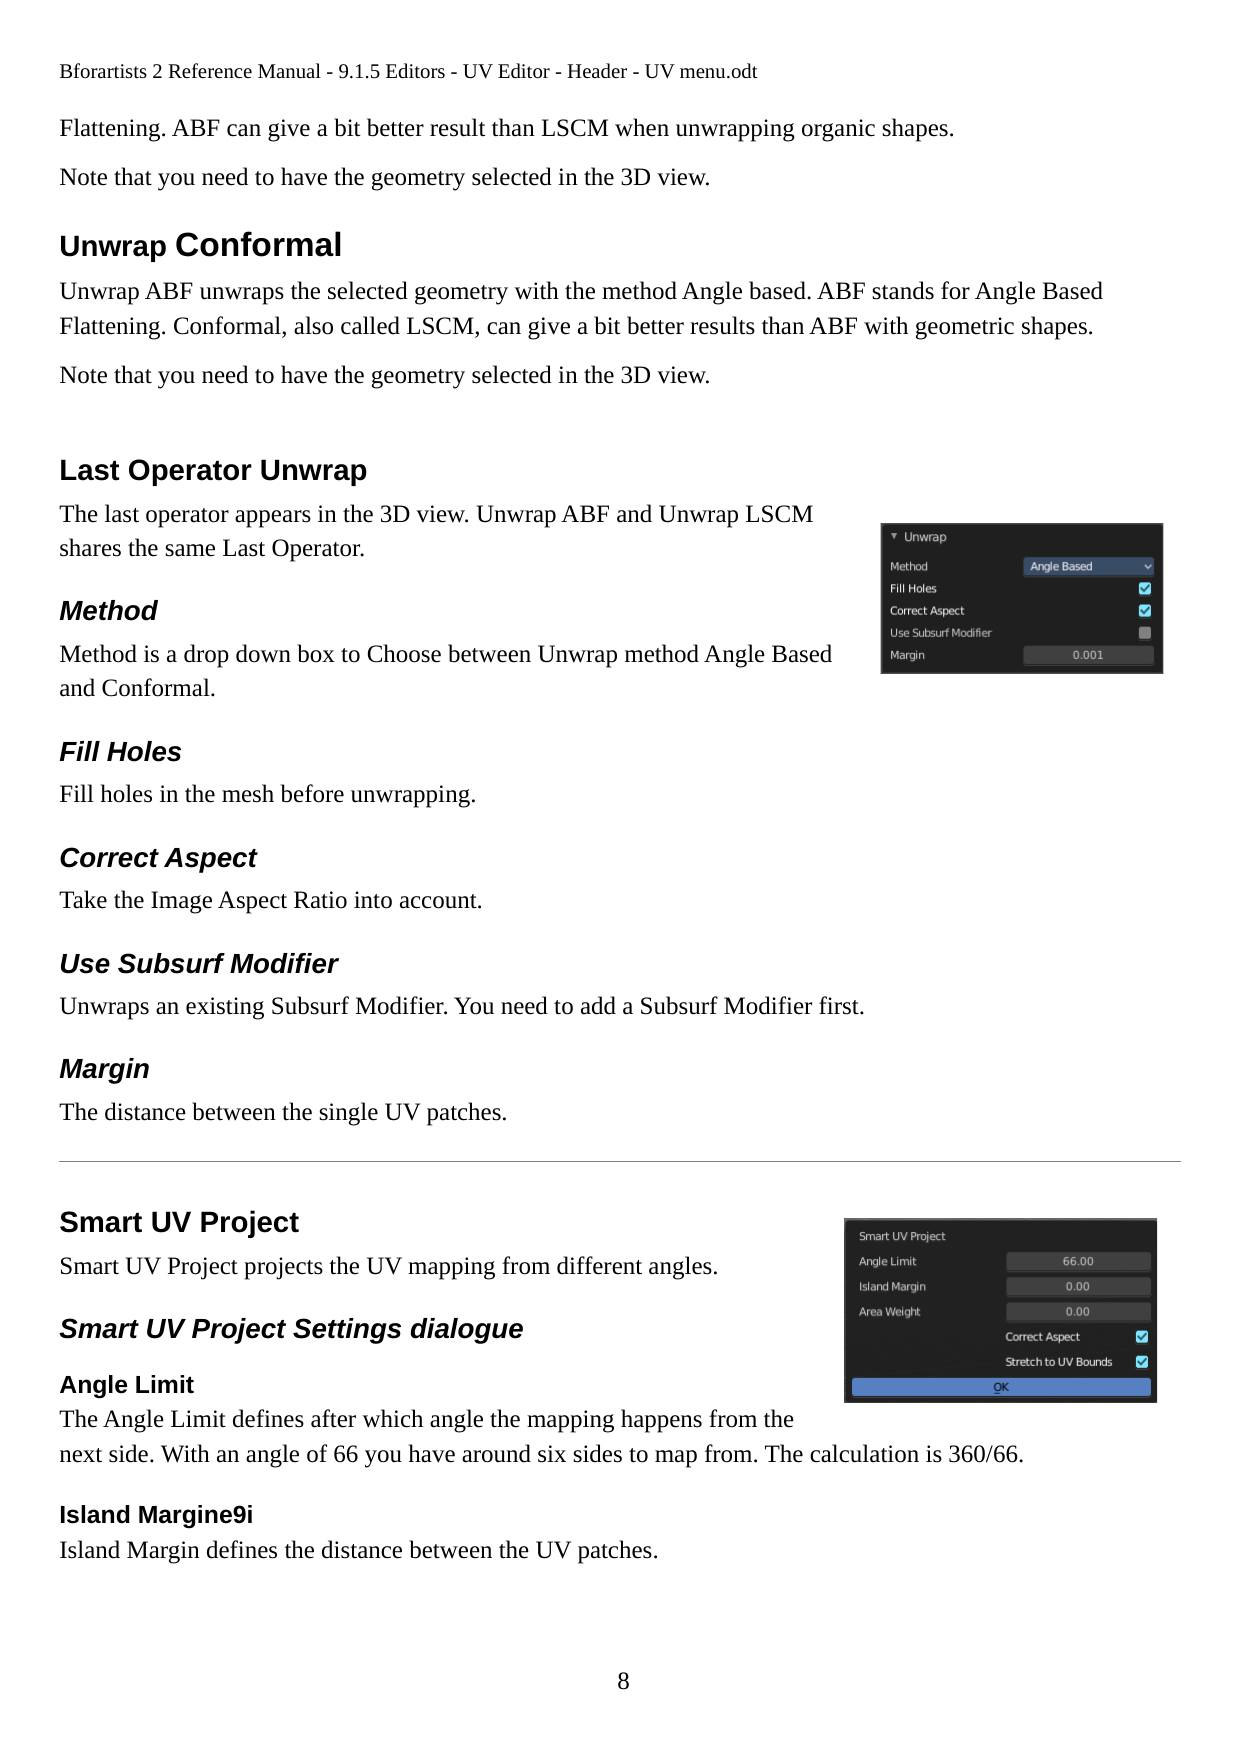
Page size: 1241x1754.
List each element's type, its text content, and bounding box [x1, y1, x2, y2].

subtitle [1158, 1370, 1181, 1398]
subtitle Unwrap Conformal [59, 225, 1181, 264]
subtitle Smart UV Project Settings dialogue [59, 1313, 844, 1345]
text Fill holes in the mesh before unwrapping. [59, 779, 1181, 808]
text Unwraps an existing Subsurf Modifier. You need to add a Subsurf Modifier first. [59, 991, 1181, 1020]
subtitle Method [59, 595, 880, 627]
picture [880, 523, 1164, 674]
text Unwrap ABF unwraps the selected geometry with the method Angle based. ABF stands for Angle Based Flattening. Conformal, also called LSCM, can give a bit better results than ABF with geometric shapes. [59, 276, 1181, 340]
text Note that you need to have the geometry selected in the 3D view. [59, 360, 1181, 389]
text The Angle Limit defines after which angle the mapping happens from the next side. With an angle of 66 you have around six sides to map from. The calculation is 360/66. [59, 1404, 1181, 1468]
subtitle Last Operator Unwrap [59, 452, 1181, 486]
text Note that you need to have the geometry selected in the 3D view. [59, 162, 1181, 190]
subtitle Island Margine9i [59, 1501, 1181, 1529]
picture [844, 1218, 1158, 1403]
text The last operator appears in the 3D view. Unwrap ABF and Unwrap LSCM shares the same Last Operator. [59, 499, 1181, 562]
text The distance between the single UV patches. [59, 1097, 1181, 1126]
subtitle Angle Limit [59, 1370, 844, 1398]
subtitle Fill Holes [59, 735, 1181, 767]
subtitle Use Subsurf Modifier [59, 947, 1181, 979]
subtitle [1164, 595, 1181, 627]
text Take the Image Aspect Ratio into account. [59, 885, 1181, 914]
subtitle Smart UV Project [59, 1205, 1181, 1239]
text Smart UV Project projects the UV mapping from different angles. [59, 1251, 844, 1280]
subtitle Margin [59, 1053, 1181, 1085]
text Method is a drop down box to Choose between Unwrap method Angle Based and Conformal. [59, 639, 1181, 702]
subtitle [1158, 1313, 1181, 1345]
subtitle Correct Aspect [59, 841, 1181, 873]
text Flattening. ABF can give a bit better result than LSCM when unwrapping organic shapes. [59, 113, 1181, 141]
text Island Margin defines the distance between the UV patches. [59, 1535, 1181, 1564]
